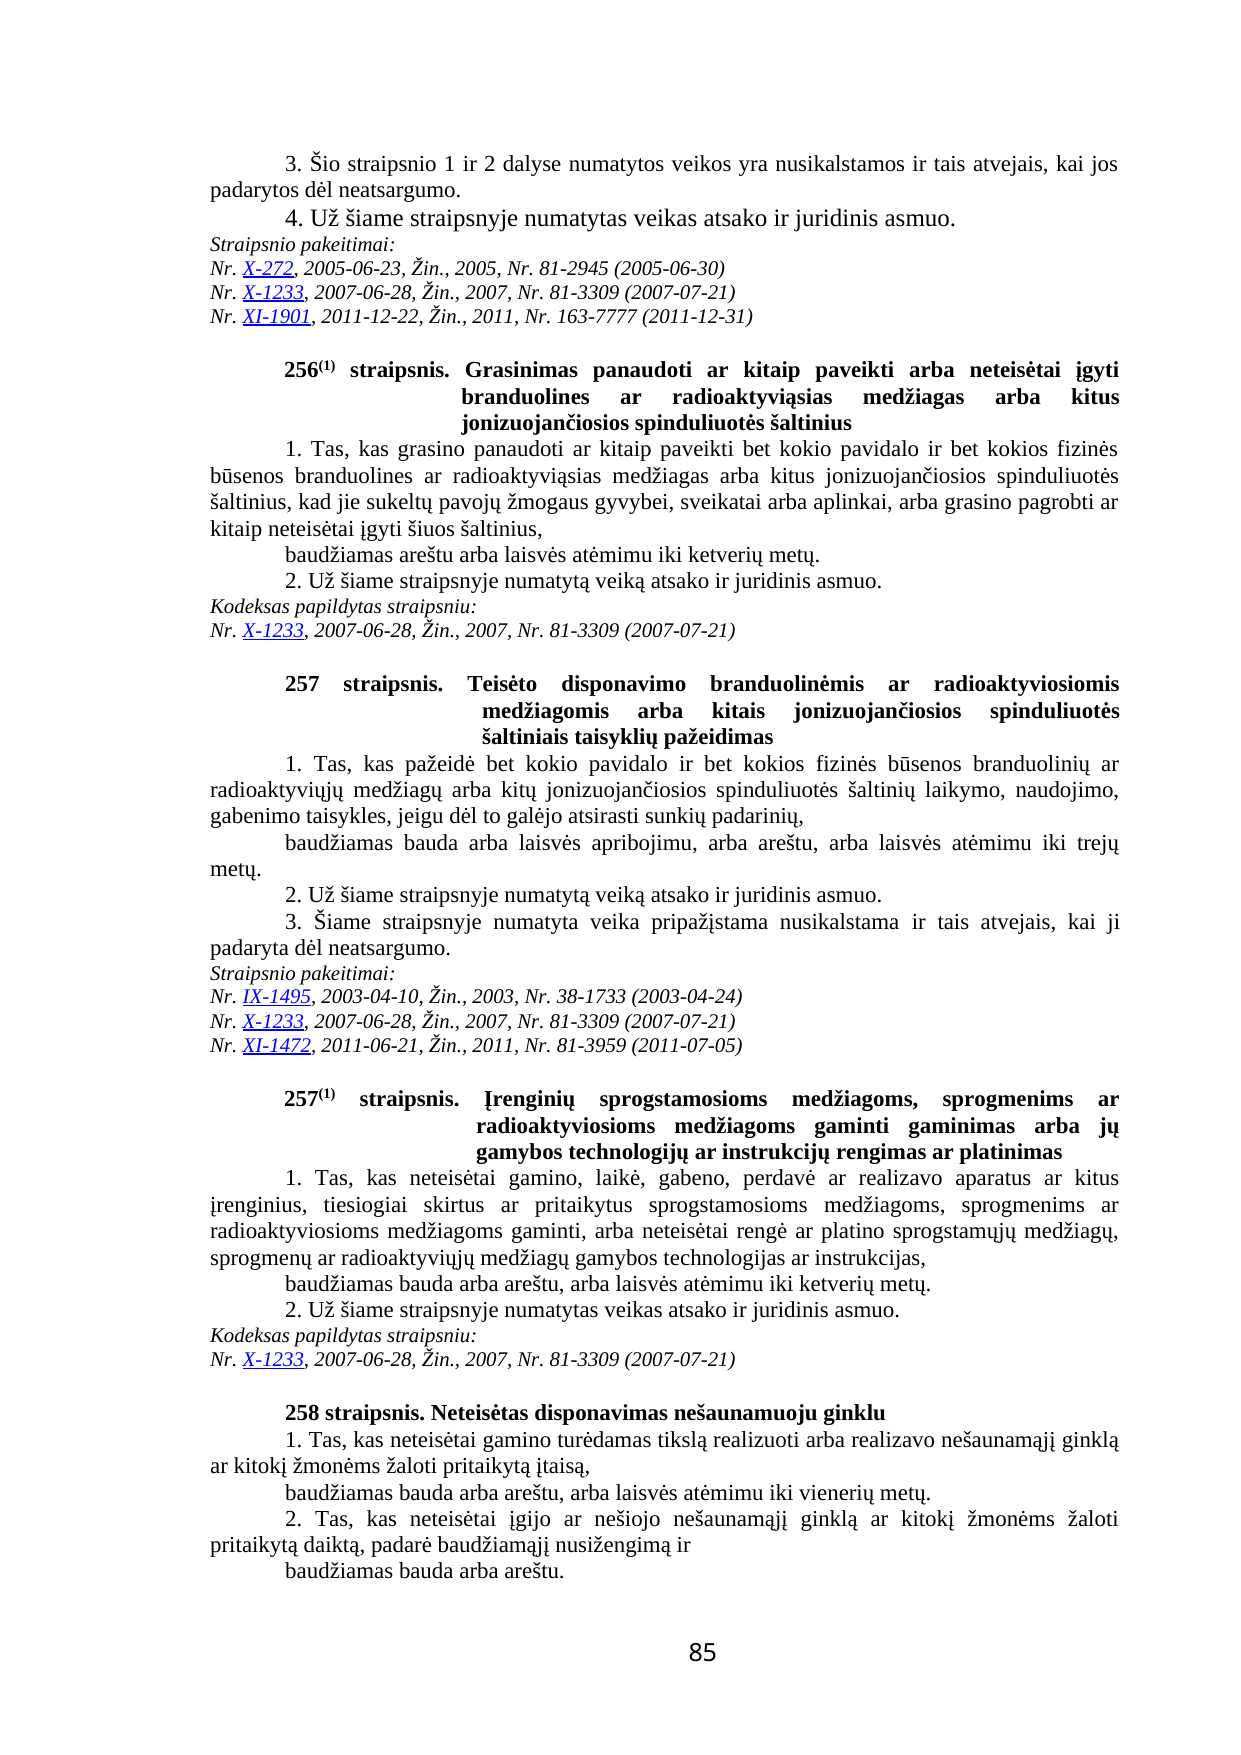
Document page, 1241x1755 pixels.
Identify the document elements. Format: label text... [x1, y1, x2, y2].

text 2. Už šiame straipsnyje numatytą veiką atsako ir juridinis asmuo. [210, 881, 1120, 908]
text 258 straipsnis. Neteisėtas disponavimas nešaunamuoju ginklu [210, 1399, 1120, 1426]
text 2. Už šiame straipsnyje numatytą veiką atsako ir juridinis asmuo. [210, 567, 1120, 594]
text 256(1) straipsnis. Grasinimas panaudoti ar kitaip paveikti arba neteisėtai įgyti branduolines ar radioaktyviąsias medžiagas arba kitus jonizuojančiosios spinduliuotės šaltinius [284, 356, 1120, 436]
text 1. Tas, kas neteisėtai gamino, laikė, gabeno, perdavė ar realizavo aparatus ar kitus įrenginius, tiesiogiai skirtus ar pritaikytus sprogstamosioms medžiagoms, sprogmenims ar radioaktyviosioms medžiagoms gaminti, arba neteisėtai rengė ar platino sprogstamųjų medžiagų, sprogmenų ar radioaktyviųjų medžiagų gamybos technologijas ar instrukcijas, [210, 1164, 1120, 1270]
text Nr. X-1233, 2007-06-28, Žin., 2007, Nr. 81-3309 (2007-07-21) [210, 618, 1120, 642]
text 257 straipsnis. Teisėto disponavimo branduolinėmis ar radioaktyviosiomis medžiagomis arba kitais jonizuojančiosios spinduliuotės šaltiniais taisyklių pažeidimas [285, 671, 1120, 749]
text Nr. XI-1472, 2011-06-21, Žin., 2011, Nr. 81-3959 (2011-07-05) [210, 1033, 1120, 1057]
text Nr. X-1233, 2007-06-28, Žin., 2007, Nr. 81-3309 (2007-07-21) [210, 279, 1120, 304]
text Nr. IX-1495, 2003-04-10, Žin., 2003, Nr. 38-1733 (2003-04-24) [210, 984, 1120, 1008]
text baudžiamas bauda arba areštu. [210, 1558, 1120, 1584]
text 3. Šiame straipsnyje numatyta veika pripažįstama nusikalstama ir tais atvejais, kai ji padaryta dėl neatsargumo. [210, 908, 1120, 960]
text 1. Tas, kas pažeidė bet kokio pavidalo ir bet kokios fizinės būsenos branduolinių ar radioaktyviųjų medžiagų arba kitų jonizuojančiosios spinduliuotės šaltinių laikymo, naudojimo, gabenimo taisykles, jeigu dėl to galėjo atsirasti sunkių padarinių, [210, 749, 1120, 829]
text Nr. XI-1901, 2011-12-22, Žin., 2011, Nr. 163-7777 (2011-12-31) [210, 304, 1120, 328]
text Straipsnio pakeitimai: [210, 960, 1120, 984]
text baudžiamas areštu arba laisvės atėmimu iki ketverių metų. [210, 541, 1120, 567]
text 3. Šio straipsnio 1 ir 2 dalyse numatytos veikos yra nusikalstamos ir tais atvejais, kai jos padarytos dėl neatsargumo. [210, 150, 1120, 203]
text 2. Už šiame straipsnyje numatytas veikas atsako ir juridinis asmuo. [210, 1296, 1120, 1323]
text 257(1) straipsnis. Įrenginių sprogstamosioms medžiagoms, sprogmenims ar radioaktyviosioms medžiagoms gaminti gaminimas arba jų gamybos technologijų ar instrukcijų rengimas ar platinimas [284, 1085, 1120, 1164]
text 2. Tas, kas neteisėtai įgijo ar nešiojo nešaunamąjį ginklą ar kitokį žmonėms žaloti pritaikytą daiktą, padarė baudžiamąjį nusižengimą ir [210, 1505, 1120, 1558]
text 1. Tas, kas neteisėtai gamino turėdamas tikslą realizuoti arba realizavo nešaunamąjį ginklą ar kitokį žmonėms žaloti pritaikytą įtaisą, [210, 1426, 1120, 1478]
text Straipsnio pakeitimai: [210, 231, 1120, 256]
text Kodeksas papildytas straipsniu: [210, 1323, 1120, 1347]
text baudžiamas bauda arba areštu, arba laisvės atėmimu iki vienerių metų. [210, 1478, 1120, 1505]
text Nr. X-1233, 2007-06-28, Žin., 2007, Nr. 81-3309 (2007-07-21) [210, 1008, 1120, 1033]
text Nr. X-1233, 2007-06-28, Žin., 2007, Nr. 81-3309 (2007-07-21) [210, 1347, 1120, 1371]
text Kodeksas papildytas straipsniu: [210, 594, 1120, 618]
text 1. Tas, kas grasino panaudoti ar kitaip paveikti bet kokio pavidalo ir bet kokios fizinės būsenos branduolines ar radioaktyviąsias medžiagas arba kitus jonizuojančiosios spinduliuotės šaltinius, kad jie sukeltų pavojų žmogaus gyvybei, sveikatai arba aplinkai, arba grasino pagrobti ar kitaip neteisėtai įgyti šiuos šaltinius, [210, 436, 1120, 541]
text baudžiamas bauda arba laisvės apribojimu, arba areštu, arba laisvės atėmimu iki trejų metų. [210, 829, 1120, 881]
text Nr. X-272, 2005-06-23, Žin., 2005, Nr. 81-2945 (2005-06-30) [210, 256, 1120, 279]
text baudžiamas bauda arba areštu, arba laisvės atėmimu iki ketverių metų. [210, 1270, 1120, 1296]
text 4. Už šiame straipsnyje numatytas veikas atsako ir juridinis asmuo. [210, 203, 1120, 231]
